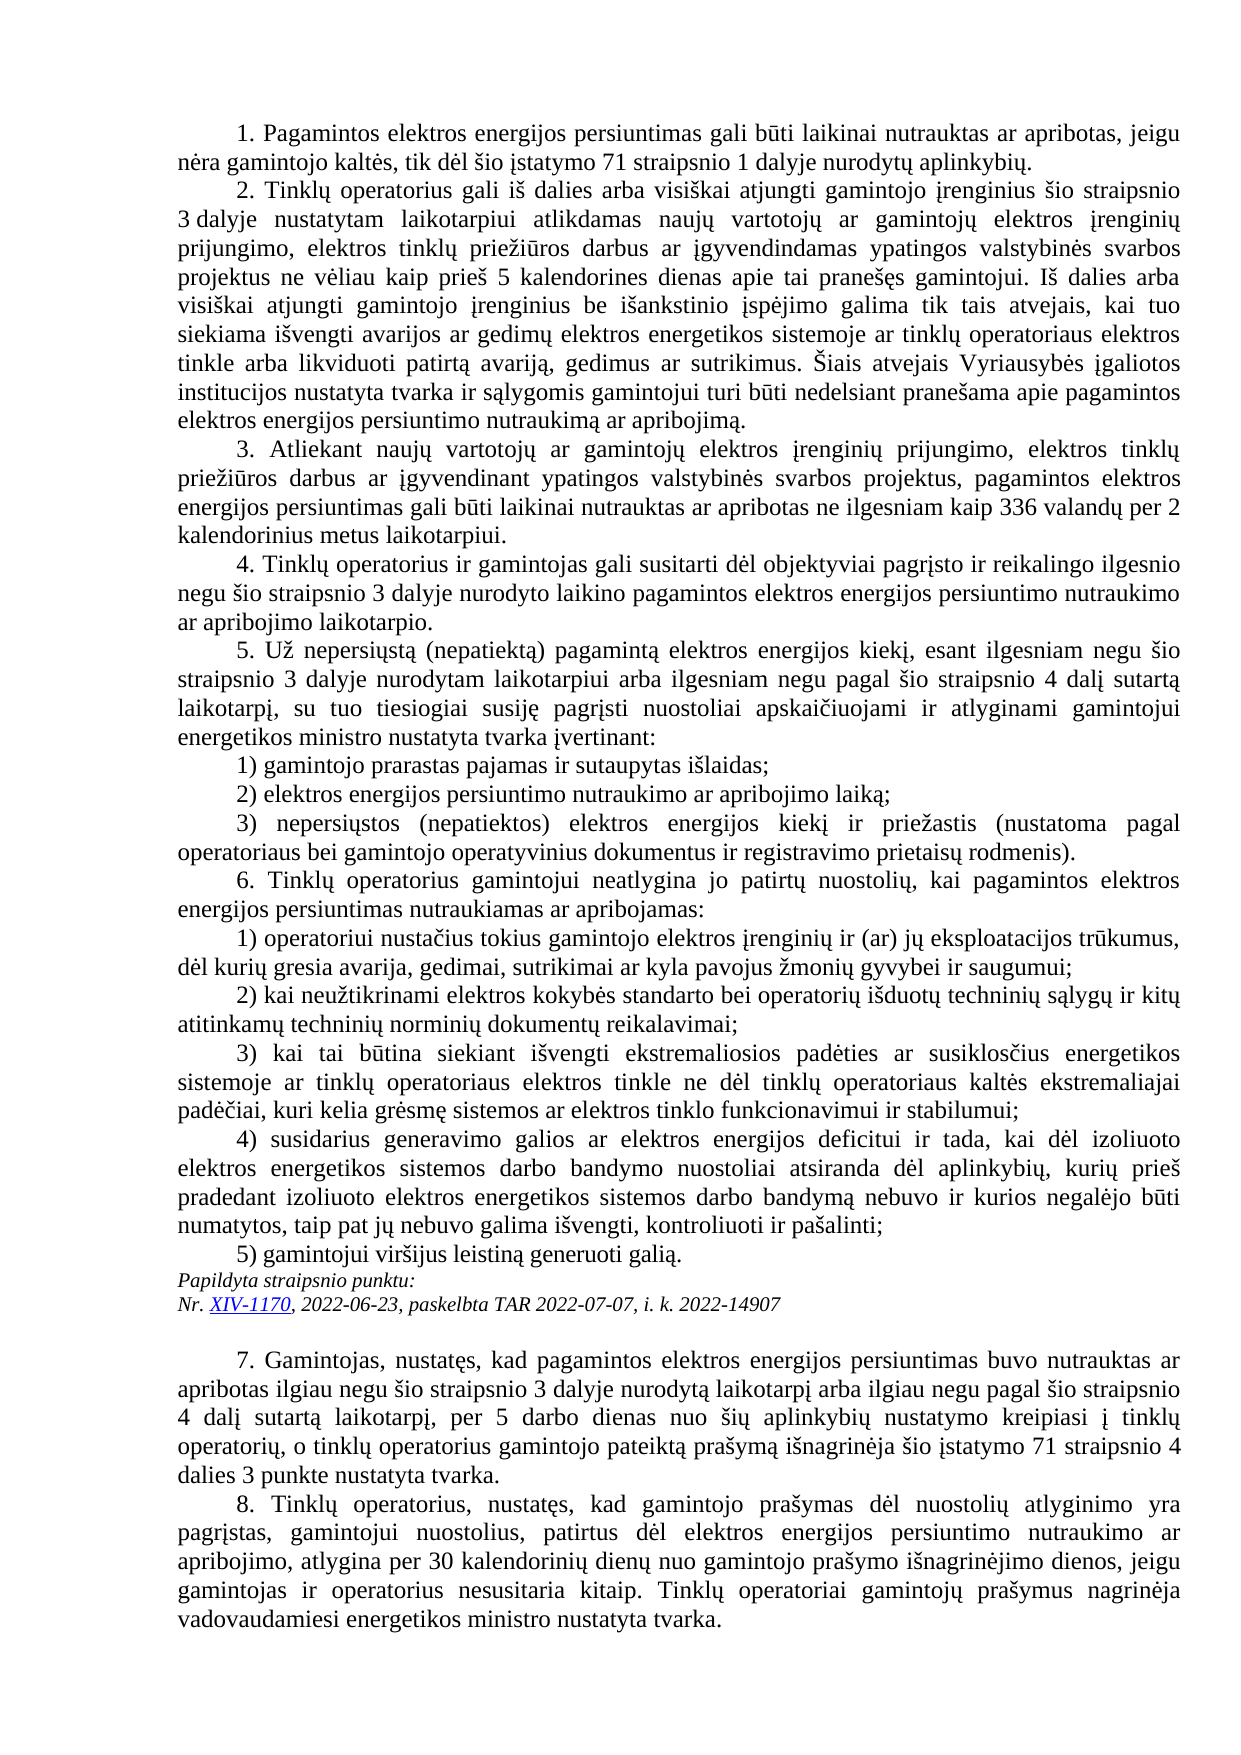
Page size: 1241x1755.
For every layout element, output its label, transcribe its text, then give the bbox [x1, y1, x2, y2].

text 4) susidarius generavimo galios ar elektros energijos deficitui ir tada, kai dėl izoliuoto elektros energetikos sistemos darbo bandymo nuostoliai atsiranda dėl aplinkybių, kurių prieš pradedant izoliuoto elektros energetikos sistemos darbo bandymą nebuvo ir kurios negalėjo būti numatytos, taip pat jų nebuvo galima išvengti, kontroliuoti ir pašalinti; [177, 1124, 1181, 1239]
text 5. Už nepersiųstą (nepatiektą) pagamintą elektros energijos kiekį, esant ilgesniam negu šio straipsnio 3 dalyje nurodytam laikotarpiui arba ilgesniam negu pagal šio straipsnio 4 dalį sutartą laikotarpį, su tuo tiesiogiai susiję pagrįsti nuostoliai apskaičiuojami ir atlyginami gamintojui energetikos ministro nustatyta tvarka įvertinant: [177, 636, 1181, 751]
text 1. Pagamintos elektros energijos persiuntimas gali būti laikinai nutrauktas ar apribotas, jeigu nėra gamintojo kaltės, tik dėl šio įstatymo 71 straipsnio 1 dalyje nurodytų aplinkybių. [177, 118, 1181, 176]
text 6. Tinklų operatorius gamintojui neatlygina jo patirtų nuostolių, kai pagamintos elektros energijos persiuntimas nutraukiamas ar apribojamas: [177, 866, 1181, 923]
text 2) elektros energijos persiuntimo nutraukimo ar apribojimo laiką; [177, 779, 1181, 808]
text 2. Tinklų operatorius gali iš dalies arba visiškai atjungti gamintojo įrenginius šio straipsnio 3 dalyje nustatytam laikotarpiui atlikdamas naujų vartotojų ar gamintojų elektros įrenginių prijungimo, elektros tinklų priežiūros darbus ar įgyvendindamas ypatingos valstybinės svarbos projektus ne vėliau kaip prieš 5 kalendorines dienas apie tai pranešęs gamintojui. Iš dalies arba visiškai atjungti gamintojo įrenginius be išankstinio įspėjimo galima tik tais atvejais, kai tuo siekiama išvengti avarijos ar gedimų elektros energetikos sistemoje ar tinklų operatoriaus elektros tinkle arba likviduoti patirtą avariją, gedimus ar sutrikimus. Šiais atvejais Vyriausybės įgaliotos institucijos nustatyta tvarka ir sąlygomis gamintojui turi būti nedelsiant pranešama apie pagamintos elektros energijos persiuntimo nutraukimą ar apribojimą. [177, 176, 1181, 434]
text 3) kai tai būtina siekiant išvengti ekstremaliosios padėties ar susiklosčius energetikos sistemoje ar tinklų operatoriaus elektros tinkle ne dėl tinklų operatoriaus kaltės ekstremaliajai padėčiai, kuri kelia grėsmę sistemos ar elektros tinklo funkcionavimui ir stabilumui; [177, 1038, 1181, 1124]
text 2) kai neužtikrinami elektros kokybės standarto bei operatorių išduotų techninių sąlygų ir kitų atitinkamų techninių norminių dokumentų reikalavimai; [177, 981, 1181, 1038]
text 3. Atliekant naujų vartotojų ar gamintojų elektros įrenginių prijungimo, elektros tinklų priežiūros darbus ar įgyvendinant ypatingos valstybinės svarbos projektus, pagamintos elektros energijos persiuntimas gali būti laikinai nutrauktas ar apribotas ne ilgesniam kaip 336 valandų per 2 kalendorinius metus laikotarpiui. [177, 434, 1181, 549]
text 8. Tinklų operatorius, nustatęs, kad gamintojo prašymas dėl nuostolių atlyginimo yra pagrįstas, gamintojui nuostolius, patirtus dėl elektros energijos persiuntimo nutraukimo ar apribojimo, atlygina per 30 kalendorinių dienų nuo gamintojo prašymo išnagrinėjimo dienos, jeigu gamintojas ir operatorius nesusitaria kitaip. Tinklų operatoriai gamintojų prašymus nagrinėja vadovaudamiesi energetikos ministro nustatyta tvarka. [177, 1489, 1181, 1632]
text 3) nepersiųstos (nepatiektos) elektros energijos kiekį ir priežastis (nustatoma pagal operatoriaus bei gamintojo operatyvinius dokumentus ir registravimo prietaisų rodmenis). [177, 808, 1181, 866]
text 4. Tinklų operatorius ir gamintojas gali susitarti dėl objektyviai pagrįsto ir reikalingo ilgesnio negu šio straipsnio 3 dalyje nurodyto laikino pagamintos elektros energijos persiuntimo nutraukimo ar apribojimo laikotarpio. [177, 549, 1181, 636]
text 1) gamintojo prarastas pajamas ir sutaupytas išlaidas; [177, 751, 1181, 779]
text Nr. XIV-1170, 2022-06-23, paskelbta TAR 2022-07-07, i. k. 2022-14907 [177, 1292, 1181, 1316]
text 1) operatoriui nustačius tokius gamintojo elektros įrenginių ir (ar) jų eksploatacijos trūkumus, dėl kurių gresia avarija, gedimai, sutrikimai ar kyla pavojus žmonių gyvybei ir saugumui; [177, 923, 1181, 981]
text 7. Gamintojas, nustatęs, kad pagamintos elektros energijos persiuntimas buvo nutrauktas ar apribotas ilgiau negu šio straipsnio 3 dalyje nurodytą laikotarpį arba ilgiau negu pagal šio straipsnio 4 dalį sutartą laikotarpį, per 5 darbo dienas nuo šių aplinkybių nustatymo kreipiasi į tinklų operatorių, o tinklų operatorius gamintojo pateiktą prašymą išnagrinėja šio įstatymo 71 straipsnio 4 dalies 3 punkte nustatyta tvarka. [177, 1345, 1181, 1489]
text Papildyta straipsnio punktu: [177, 1268, 1181, 1292]
text 5) gamintojui viršijus leistiną generuoti galią. [177, 1239, 1181, 1268]
